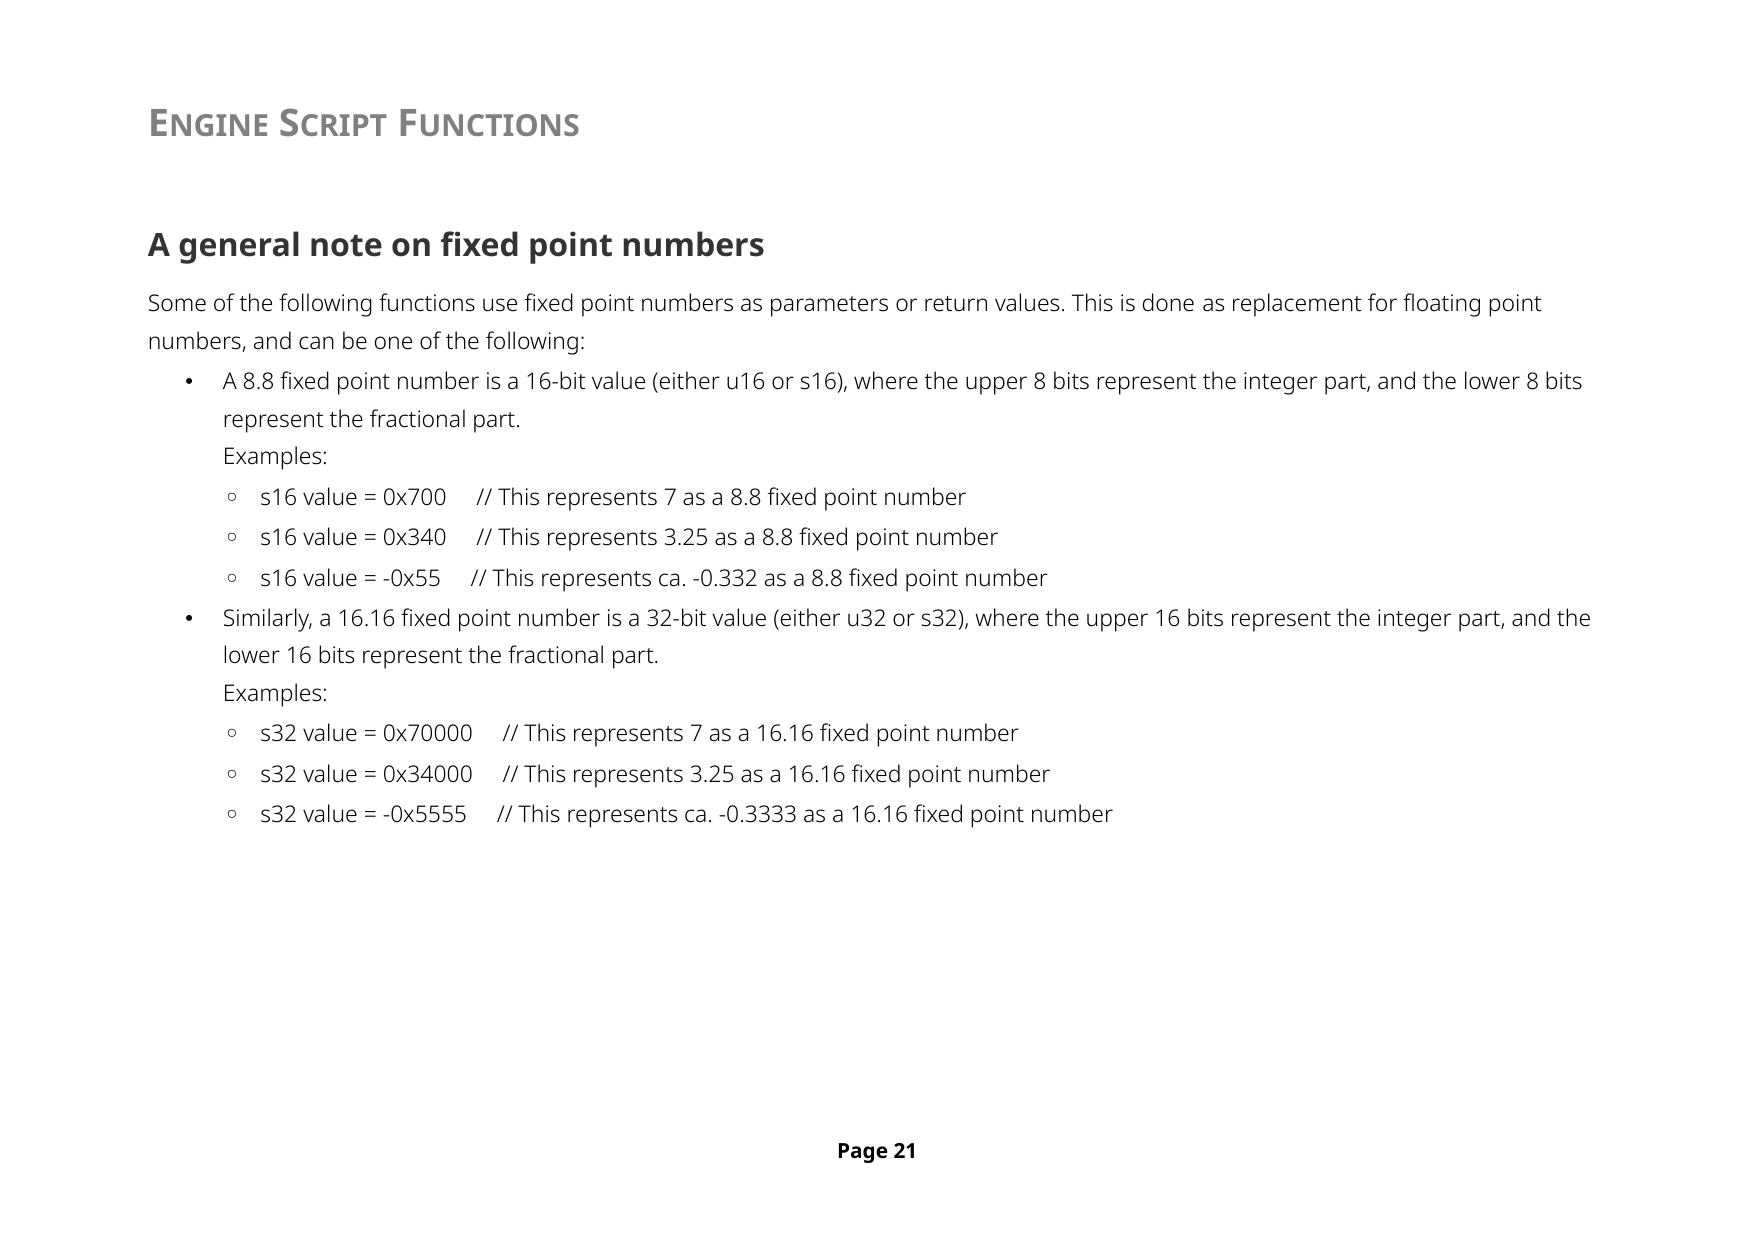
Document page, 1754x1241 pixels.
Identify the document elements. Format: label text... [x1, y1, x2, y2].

list s16 value = 0x700 // This represents 7 as a 8.8 fixed point number [223, 481, 1606, 512]
list A 8.8 fixed point number is a 16-bit value (either u16 or s16), where the upper 8 bits represent the integer part, and the lower 8 bits represent the fractional part. Examples: [185, 365, 1606, 472]
list s32 value = -0x5555 // This represents ca. -0.3333 as a 16.16 fixed point number [223, 798, 1606, 829]
list s32 value = 0x34000 // This represents 3.25 as a 16.16 fixed point number [223, 758, 1606, 789]
list s16 value = -0x55 // This represents ca. -0.332 as a 8.8 fixed point number [223, 562, 1606, 593]
list Similarly, a 16.16 fixed point number is a 32-bit value (either u32 or s32), where the upper 16 bits represent the integer part, and the lower 16 bits represent the fractional part. Examples: [185, 602, 1606, 708]
list s16 value = 0x340 // This represents 3.25 as a 8.8 fixed point number [223, 521, 1606, 552]
text Some of the following functions use fixed point numbers as parameters or return values. This is done as replacement for floating point numbers, and can be one of the following: [148, 287, 1606, 356]
list s32 value = 0x70000 // This represents 7 as a 16.16 fixed point number [223, 717, 1606, 749]
subtitle A general note on fixed point numbers [148, 222, 1606, 266]
subtitle Engine Script Functions [148, 96, 1606, 147]
